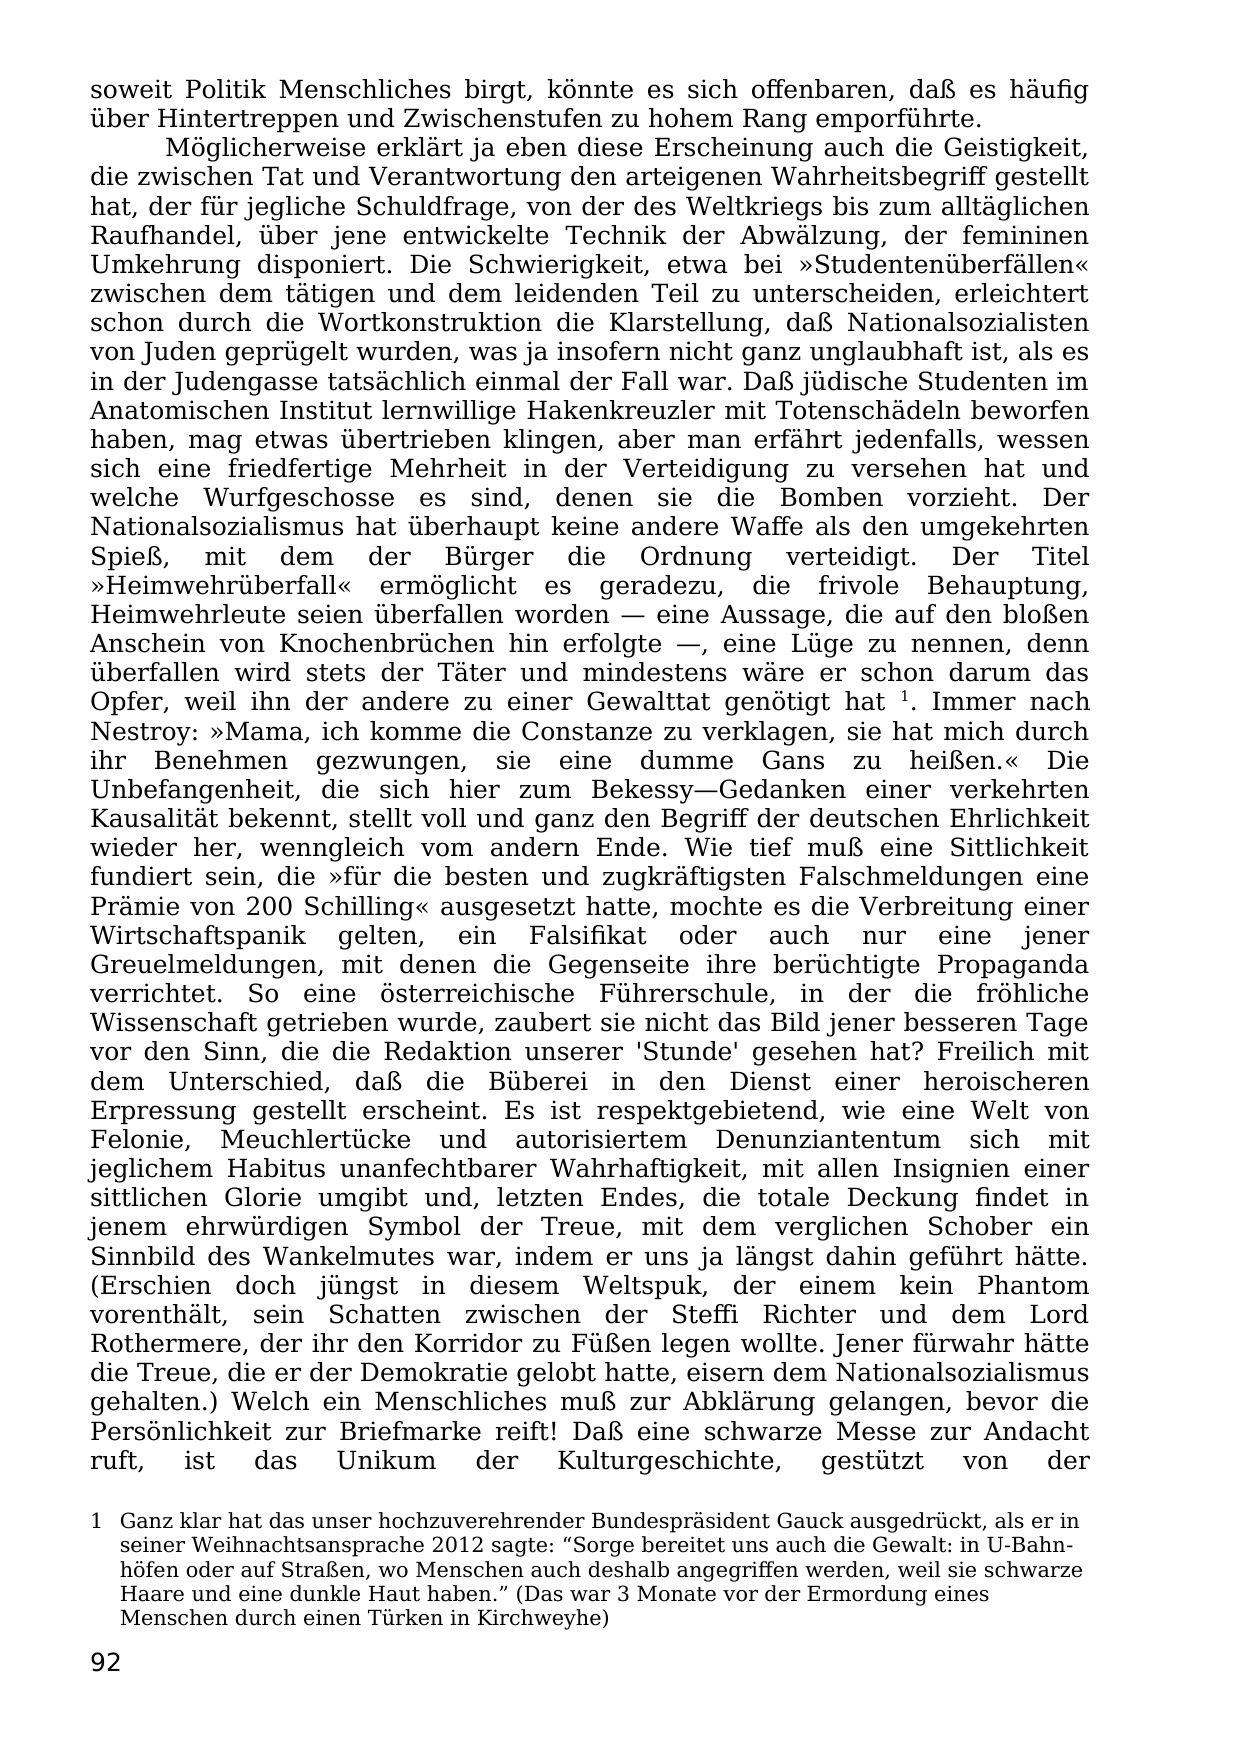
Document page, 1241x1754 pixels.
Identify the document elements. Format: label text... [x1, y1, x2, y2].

text soweit Politik Menschliches birgt, könnte es sich offenbaren, daß es häufig über Hintertreppen und Zwischenstufen zu hohem Rang emporführte. [90, 75, 1091, 133]
text Ganz klar hat das unser hochzuverehrender Bundespräsident Gauck ausgedrückt, als er in seiner Weihnachtsansprache 2012 sagte: “Sorge bereitet uns auch die Gewalt: in U-Bahn­höfen oder auf Straßen, wo Menschen auch deshalb angegriffen werden, weil sie schwarze Haare und eine dunkle Haut haben.” (Das war 3 Monate vor der Ermordung eines Menschen durch einen Türken in Kirchweyhe) [90, 1509, 1091, 1631]
text Möglicherweise erklärt ja eben diese Erscheinung auch die Geistigkeit, die zwischen Tat und Verantwortung den arteigenen Wahrheitsbegriff gestellt hat, der für jegliche Schuldfrage, von der des Weltkriegs bis zum alltäglichen Raufhandel, über jene entwickelte Technik der Abwälzung, der femininen Umkehrung disponiert. Die Schwierigkeit, etwa bei »Studentenüberfällen« zwischen dem tätigen und dem leidenden Teil zu unterscheiden, erleichtert schon durch die Wortkonstruktion die Klarstellung, daß Nationalsozialisten von Juden geprügelt wurden, was ja insofern nicht ganz unglaubhaft ist, als es in der Judengasse tatsächlich einmal der Fall war. Daß jüdische Studenten im Anatomischen Institut lernwillige Hakenkreuzler mit Totenschädeln beworfen haben, mag etwas übertrieben klingen, aber man erfährt jedenfalls, wessen sich eine friedfertige Mehrheit in der Verteidigung zu versehen hat und welche Wurfgeschosse es sind, denen sie die Bomben vorzieht. Der Nationalsozialismus hat überhaupt keine andere Waffe als den umgekehrten Spieß, mit dem der Bürger die Ordnung verteidigt. Der Titel »Heimwehrüberfall« ermöglicht es geradezu, die frivole Behauptung, Heimwehrleute seien überfallen worden — eine Aussage, die auf den bloßen Anschein von Knochenbrüchen hin erfolgte —, eine Lüge zu nennen, denn überfallen wird stets der Täter und mindestens wäre er schon darum das Opfer, weil ihn der andere zu einer Gewalttat genötigt hat . Immer nach Nestroy: »Mama, ich komme die Constanze zu verklagen, sie hat mich durch ihr Benehmen gezwungen, sie eine dumme Gans zu heißen.« Die Unbefangenheit, die sich hier zum Bekessy—Gedanken einer verkehrten Kausalität bekennt, stellt voll und ganz den Begriff der deutschen Ehrlichkeit wieder her, wenngleich vom andern Ende. Wie tief muß eine Sittlichkeit fundiert sein, die »für die besten und zugkräftigsten Falschmeldungen eine Prämie von 200 Schilling« ausgesetzt hatte, mochte es die Verbreitung einer Wirtschaftspanik gelten, ein Falsifikat oder auch nur eine jener Greuelmeldungen, mit denen die Gegenseite ihre berüchtigte Propaganda verrichtet. So eine österreichische Führerschule, in der die fröhliche Wissenschaft getrieben wurde, zaubert sie nicht das Bild jener besseren Tage vor den Sinn, die die Redaktion unserer 'Stunde' gesehen hat? Freilich mit dem Unterschied, daß die Büberei in den Dienst einer heroischeren Erpressung gestellt erscheint. Es ist respektgebietend, wie eine Welt von Felonie, Meuchlertücke und autorisiertem Denunziantentum sich mit jeglichem Habitus unanfechtbarer Wahrhaftigkeit, mit allen Insignien einer sittlichen Glorie umgibt und, letzten Endes, die totale Deckung findet in jenem ehrwürdigen Symbol der Treue, mit dem verglichen Schober ein Sinnbild des Wankelmutes war, indem er uns ja längst dahin geführt hätte. (Erschien doch jüngst in diesem Weltspuk, der einem kein Phantom vorenthält, sein Schatten zwischen der Steffi Richter und dem Lord Rothermere, der ihr den Korridor zu Füßen legen wollte. Jener fürwahr hätte die Treue, die er der Demokratie gelobt hatte, eisern dem Nationalsozialismus gehalten.) Welch ein Menschliches muß zur Abklärung gelangen, bevor die Persönlichkeit zur Briefmarke reift! Daß eine schwarze Messe zur Andacht ruft, ist das Unikum der Kulturgeschichte, gestützt von der [90, 133, 1091, 1475]
